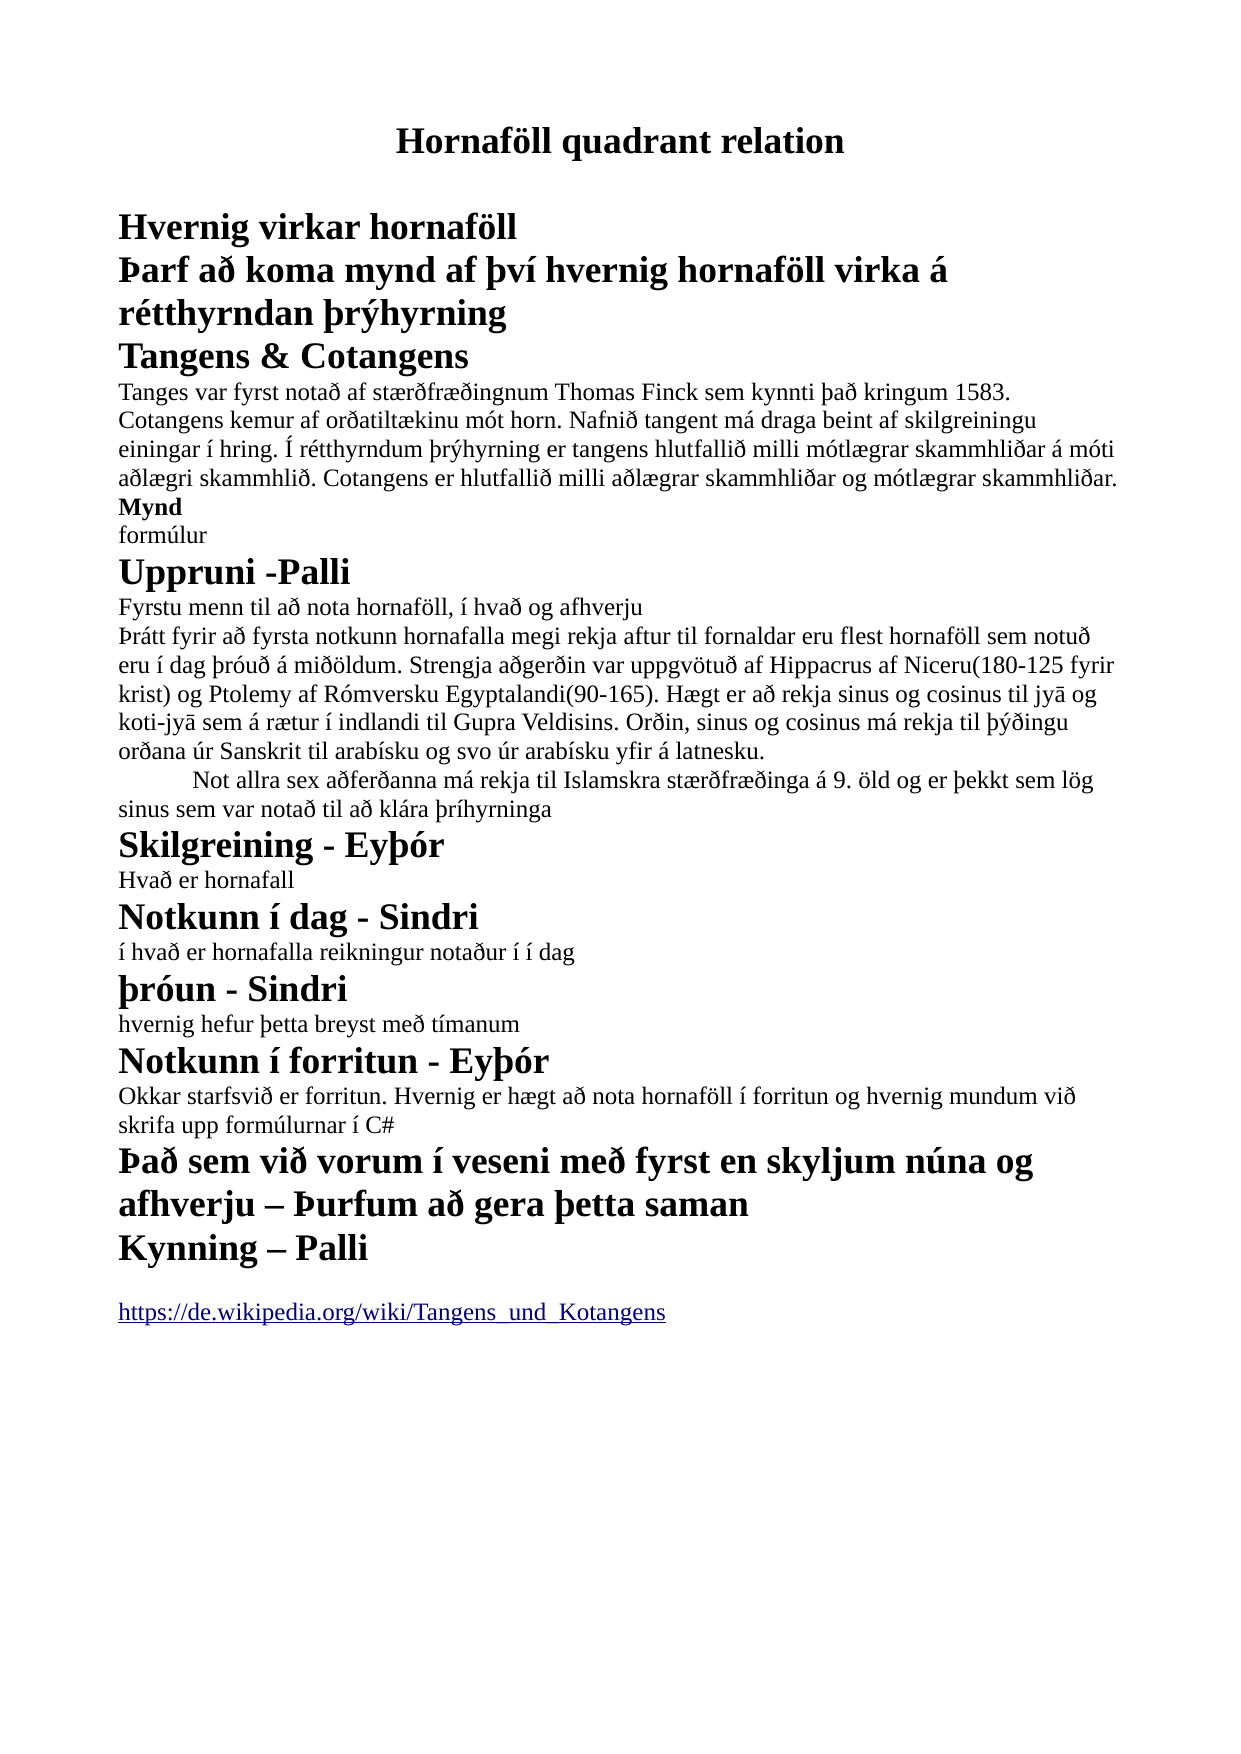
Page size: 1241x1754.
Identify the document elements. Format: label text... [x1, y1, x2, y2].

text Fyrstu menn til að nota hornaföll, í hvað og afhverju [118, 592, 1122, 621]
text Þarf að koma mynd af því hvernig hornaföll virka á rétthyrndan þrýhyrning [118, 247, 1122, 334]
text Kynning – Palli [118, 1225, 1122, 1268]
text Tanges var fyrst notað af stærðfræðingnum Thomas Finck sem kynnti það kringum 1583. Cotangens kemur af orðatiltækinu mót horn. Nafnið tangent má draga beint af skilgreiningu einingar í hring. Í rétthyrndum þrýhyrning er tangens hlutfallið milli mótlægrar skammhliðar á móti aðlægri skammhlið. Cotangens er hlutfallið milli aðlægrar skammhliðar og mótlægrar skammhliðar. Mynd [118, 377, 1122, 521]
text í hvað er hornafalla reikningur notaður í í dag [118, 937, 1122, 966]
text Uppruni -Palli [118, 549, 1122, 592]
text Not allra sex aðferðanna má rekja til Islamskra stærðfræðinga á 9. öld og er þekkt sem lög sinus sem var notað til að klára þríhyrninga [118, 765, 1122, 822]
text Skilgreining - Eyþór [118, 822, 1122, 866]
text formúlur [118, 521, 1122, 549]
text þróun - Sindri [118, 966, 1122, 1009]
text Það sem við vorum í veseni með fyrst en skyljum núna og afhverju – Þurfum að gera þetta saman [118, 1139, 1122, 1225]
text Tangens & Cotangens [118, 334, 1122, 377]
text Hornaföll quadrant relation [118, 118, 1122, 161]
text Hvernig virkar hornaföll [118, 204, 1122, 247]
text Notkunn í forritun - Eyþór [118, 1038, 1122, 1081]
text Hvað er hornafall [118, 866, 1122, 894]
text Okkar starfsvið er forritun. Hvernig er hægt að nota hornaföll í forritun og hvernig mundum við skrifa upp formúlurnar í C# [118, 1081, 1122, 1139]
text https://de.wikipedia.org/wiki/Tangens_und_Kotangens [118, 1297, 1122, 1326]
text hvernig hefur þetta breyst með tímanum [118, 1009, 1122, 1038]
text Þrátt fyrir að fyrsta notkunn hornafalla megi rekja aftur til fornaldar eru flest hornaföll sem notuð eru í dag þróuð á miðöldum. Strengja aðgerðin var uppgvötuð af Hippacrus af Niceru(180-125 fyrir krist) og Ptolemy af Rómversku Egyptalandi(90-165). Hægt er að rekja sinus og cosinus til jyā og koti-jyā sem á rætur í indlandi til Gupra Veldisins. Orðin, sinus og cosinus má rekja til þýðingu orðana úr Sanskrit til arabísku og svo úr arabísku yfir á latnesku. [118, 621, 1122, 765]
text Notkunn í dag - Sindri [118, 894, 1122, 937]
